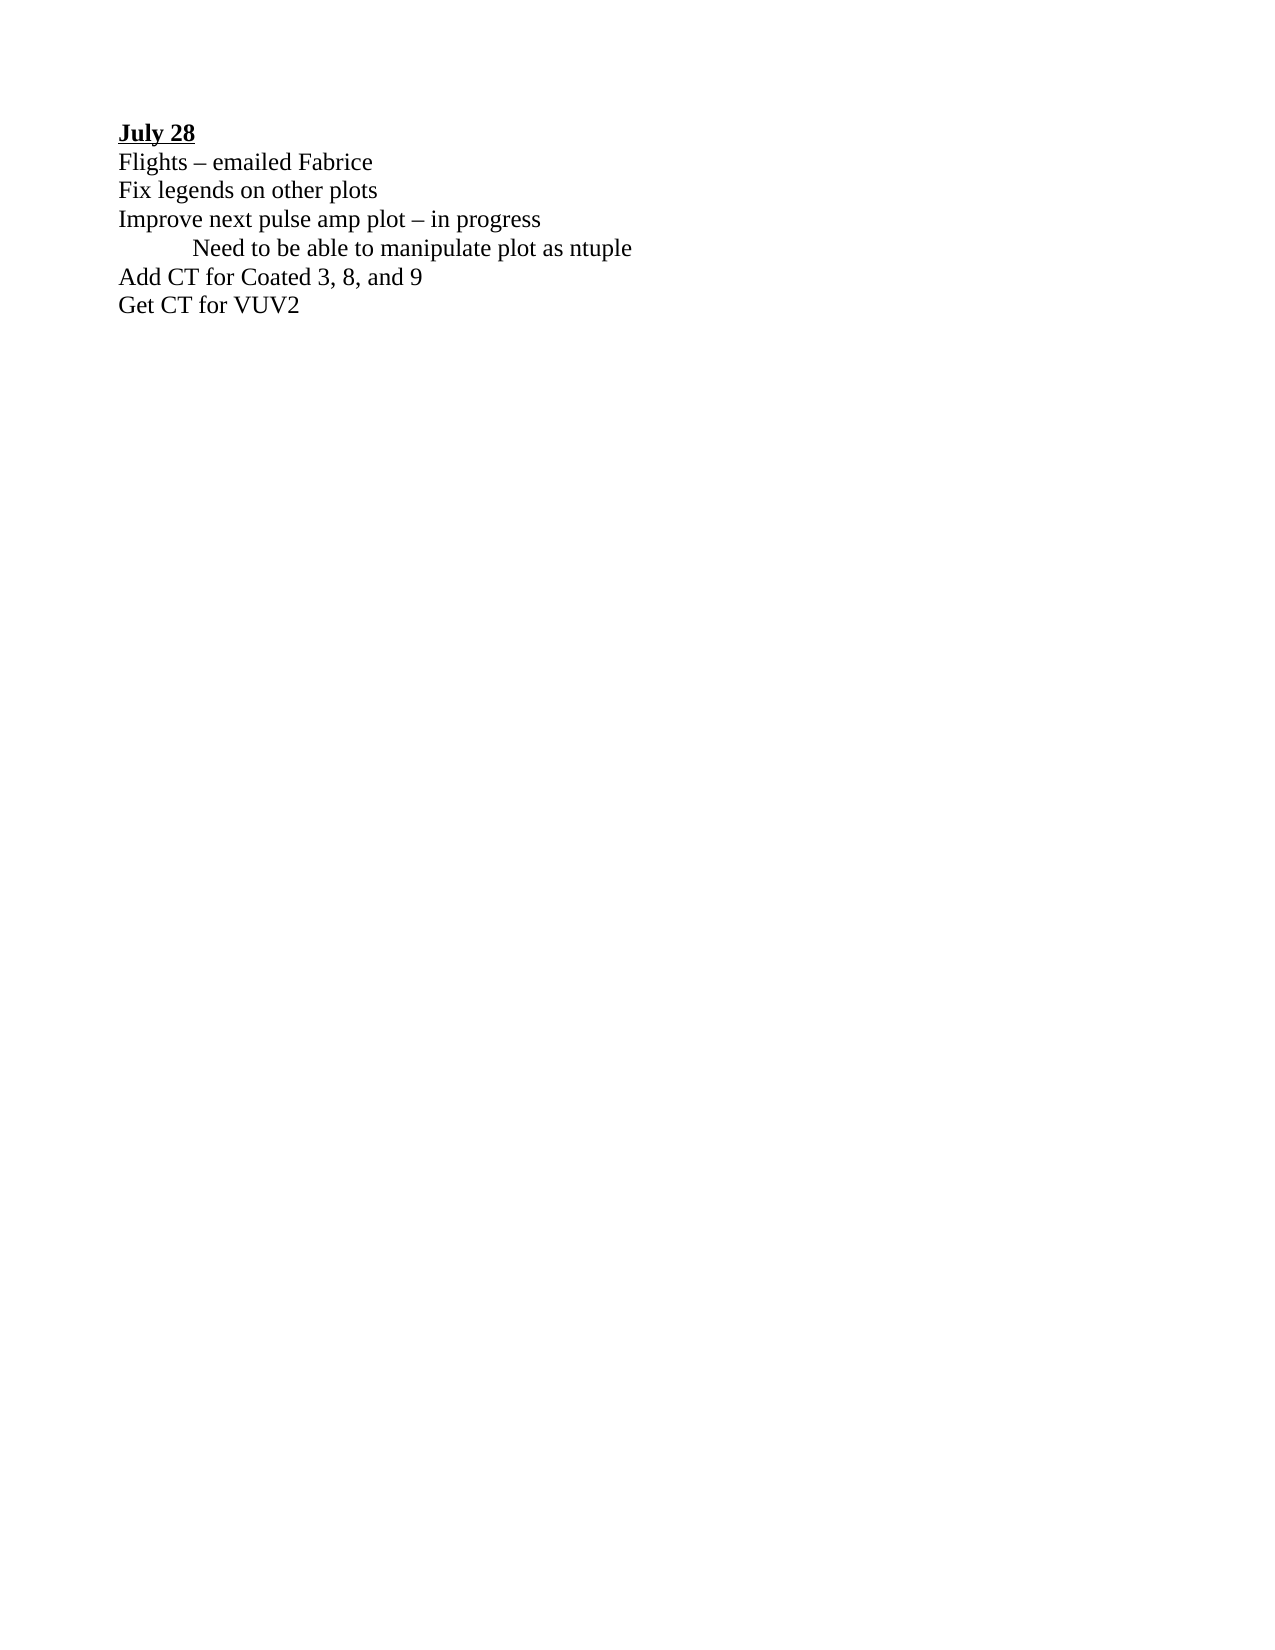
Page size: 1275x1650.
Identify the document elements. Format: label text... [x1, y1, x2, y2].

text July 28 [118, 118, 1157, 147]
text Get CT for VUV2 [118, 291, 1157, 319]
text Improve next pulse amp plot – in progress [118, 204, 1157, 233]
text Add CT for Coated 3, 8, and 9 [118, 262, 1157, 291]
text Need to be able to manipulate plot as ntuple [118, 233, 1157, 262]
text Flights – emailed Fabrice [118, 147, 1157, 176]
text Fix legends on other plots [118, 176, 1157, 204]
